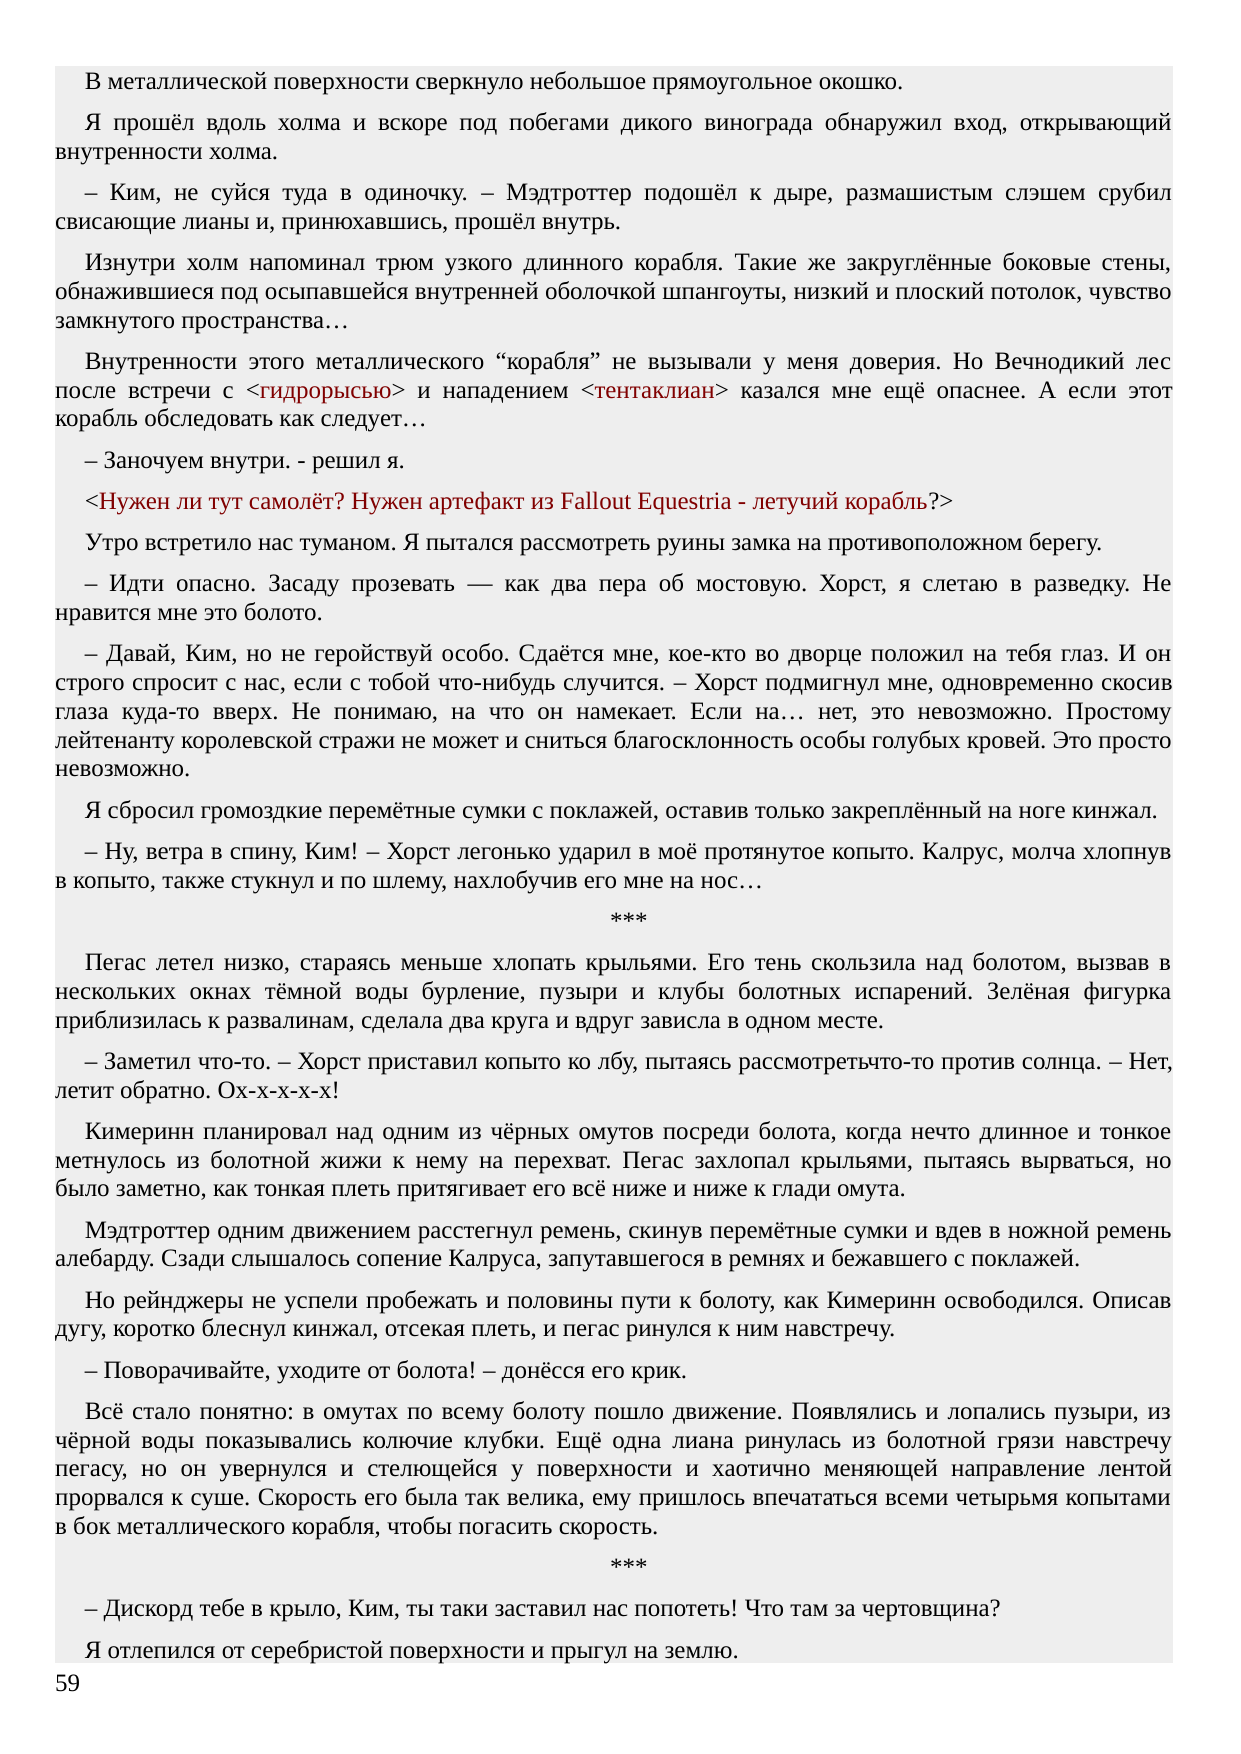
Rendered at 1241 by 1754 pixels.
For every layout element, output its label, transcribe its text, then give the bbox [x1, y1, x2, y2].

text – Заметил что-то. – Хорст приставил копыто ко лбу, пытаясь рассмотретьчто-то против солнца. – Нет, летит обратно. Ох-х-х-х-х! [55, 1046, 1173, 1103]
text *** [55, 906, 1173, 935]
text – Ким, не суйся туда в одиночку. – Мэдтроттер подошёл к дыре, размашистым слэшем срубил свисающие лианы и, принюхавшись, прошёл внутрь. [55, 177, 1173, 235]
text Всё стало понятно: в омутах по всему болоту пошло движение. Появлялись и лопались пузыри, из чёрной воды показывались колючие клубки. Ещё одна лиана ринулась из болотной грязи навстречу пегасу, но он увернулся и стелющейся у поверхности и хаотично меняющей направление лентой прорвался к суше. Скорость его была так велика, ему пришлось впечататься всеми четырьмя копытами в бок металлического корабля, чтобы погасить скорость. [55, 1396, 1173, 1540]
text – Дискорд тебе в крыло, Ким, ты таки заставил нас попотеть! Что там за чертовщина? [55, 1593, 1173, 1622]
text Я прошёл вдоль холма и вскоре под побегами дикого винограда обнаружил вход, открывающий внутренности холма. [55, 107, 1173, 165]
text Внутренности этого металлического “корабля” не вызывали у меня доверия. Но Вечнодикий лес после встречи с <гидрорысью> и нападением <тентаклиан> казался мне ещё опаснее. А если этот корабль обследовать как следует… [55, 346, 1173, 432]
text В металлической поверхности сверкнуло небольшое прямоугольное окошко. [55, 66, 1173, 95]
text – Заночуем внутри. - решил я. [55, 445, 1173, 473]
text *** [55, 1552, 1173, 1581]
text Пегас летел низко, стараясь меньше хлопать крыльями. Его тень скользила над болотом, вызвав в нескольких окнах тёмной воды бурление, пузыри и клубы болотных испарений. Зелёная фигурка приблизилась к развалинам, сделала два круга и вдруг зависла в одном месте. [55, 947, 1173, 1033]
text Кимеринн планировал над одним из чёрных омутов посреди болота, когда нечто длинное и тонкое метнулось из болотной жижи к нему на перехват. Пегас захлопал крыльями, пытаясь вырваться, но было заметно, как тонкая плеть притягивает его всё ниже и ниже к глади омута. [55, 1116, 1173, 1202]
text Я отлепился от серебристой поверхности и прыгул на землю. [55, 1635, 1173, 1663]
text – Давай, Ким, но не геройствуй особо. Сдаётся мне, кое-кто во дворце положил на тебя глаз. И он строго спросит с нас, если с тобой что-нибудь случится. – Хорст подмигнул мне, одновременно скосив глаза куда-то вверх. Не понимаю, на что он намекает. Если на… нет, это невозможно. Простому лейтенанту королевской стражи не может и сниться благосклонность особы голубых кровей. Это просто невозможно. [55, 638, 1173, 782]
text Я сбросил громоздкие перемётные сумки с поклажей, оставив только закреплённый на ноге кинжал. [55, 795, 1173, 823]
text Мэдтроттер одним движением расстегнул ремень, скинув перемётные сумки и вдев в ножной ремень алебарду. Сзади слышалось сопение Калруса, запутавшегося в ремнях и бежавшего с поклажей. [55, 1215, 1173, 1272]
text – Ну, ветра в спину, Ким! – Хорст легонько ударил в моё протянутое копыто. Калрус, молча хлопнув в копыто, также стукнул и по шлему, нахлобучив его мне на нос… [55, 836, 1173, 893]
text Но рейнджеры не успели пробежать и половины пути к болоту, как Кимеринн освободился. Описав дугу, коротко блеснул кинжал, отсекая плеть, и пегас ринулся к ним навстречу. [55, 1285, 1173, 1342]
text – Идти опасно. Засаду прозевать — как два пера об мостовую. Хорст, я слетаю в разведку. Не нравится мне это болото. [55, 568, 1173, 626]
text – Поворачивайте, уходите от болота! – донёсся его крик. [55, 1355, 1173, 1383]
text Изнутри холм напоминал трюм узкого длинного корабля. Такие же закруглённые боковые стены, обнажившиеся под осыпавшейся внутренней оболочкой шпангоуты, низкий и плоский потолок, чувство замкнутого пространства… [55, 247, 1173, 333]
text <Нужен ли тут самолёт? Нужен артефакт из Fallout Equestria - летучий корабль?> [55, 486, 1173, 515]
text Утро встретило нас туманом. Я пытался рассмотреть руины замка на противоположном берегу. [55, 527, 1173, 556]
